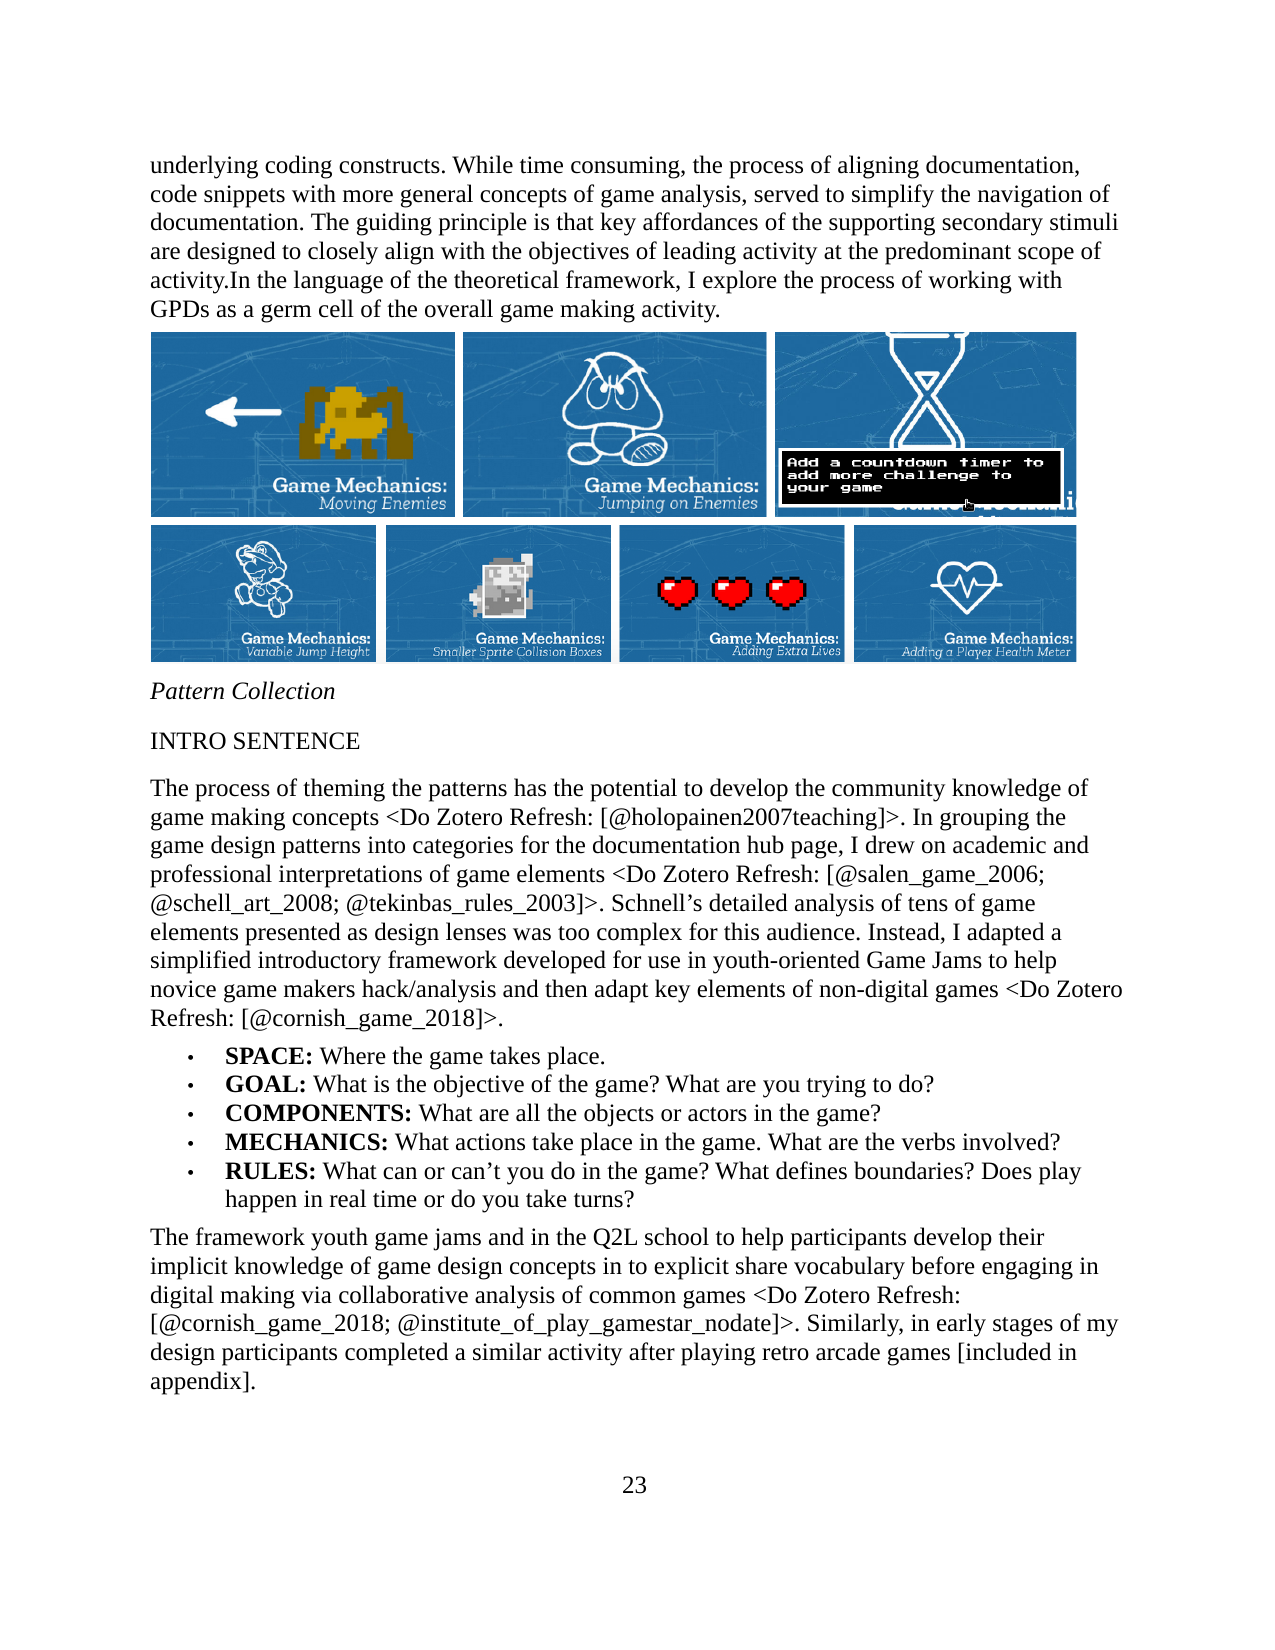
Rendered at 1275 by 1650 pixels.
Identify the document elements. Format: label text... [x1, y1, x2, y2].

list GOAL: What is the objective of the game? What are you trying to do? [187, 1069, 1125, 1098]
picture [150, 331, 1077, 664]
text Pattern Collection [150, 676, 1125, 705]
list MECHANICS: What actions take place in the game. What are the verbs involved? [187, 1127, 1125, 1156]
list SPACE: Where the game takes place. [187, 1041, 1125, 1069]
text The framework youth game jams and in the Q2L school to help participants develop their implicit knowledge of game design concepts in to explicit share vocabulary before engaging in digital making via collaborative analysis of common games <Do Zotero Refresh: [@cornish_game_2018; @institute_of_play_gamestar_nodate]>. Similarly, in early stages of my design participants completed a similar activity after playing retro arcade games [included in appendix]. [150, 1222, 1125, 1395]
text The process of theming the patterns has the potential to develop the community knowledge of game making concepts <Do Zotero Refresh: [@holopainen2007teaching]>. In grouping the game design patterns into categories for the documentation hub page, I drew on academic and professional interpretations of game elements <Do Zotero Refresh: [@salen_game_2006; @schell_art_2008; @tekinbas_rules_2003]>. Schnell’s detailed analysis of tens of game elements presented as design lenses was too complex for this audience. Instead, I adapted a simplified introductory framework developed for use in youth-oriented Game Jams to help novice game makers hack/analysis and then adapt key elements of non-digital games <Do Zotero Refresh: [@cornish_game_2018]>. [150, 773, 1125, 1032]
text INTRO SENTENCE [150, 726, 1125, 755]
list COMPONENTS: What are all the objects or actors in the game? [187, 1098, 1125, 1127]
list RULES: What can or can’t you do in the game? What defines boundaries? Does play happen in real time or do you take turns? [187, 1156, 1125, 1213]
text underlying coding constructs. While time consuming, the process of aligning documentation, code snippets with more general concepts of game analysis, served to simplify the navigation of documentation. The guiding principle is that key affordances of the supporting secondary stimuli are designed to closely align with the objectives of leading activity at the predominant scope of activity.In the language of the theoretical framework, I explore the process of working with GPDs as a germ cell of the overall game making activity. [150, 150, 1125, 322]
